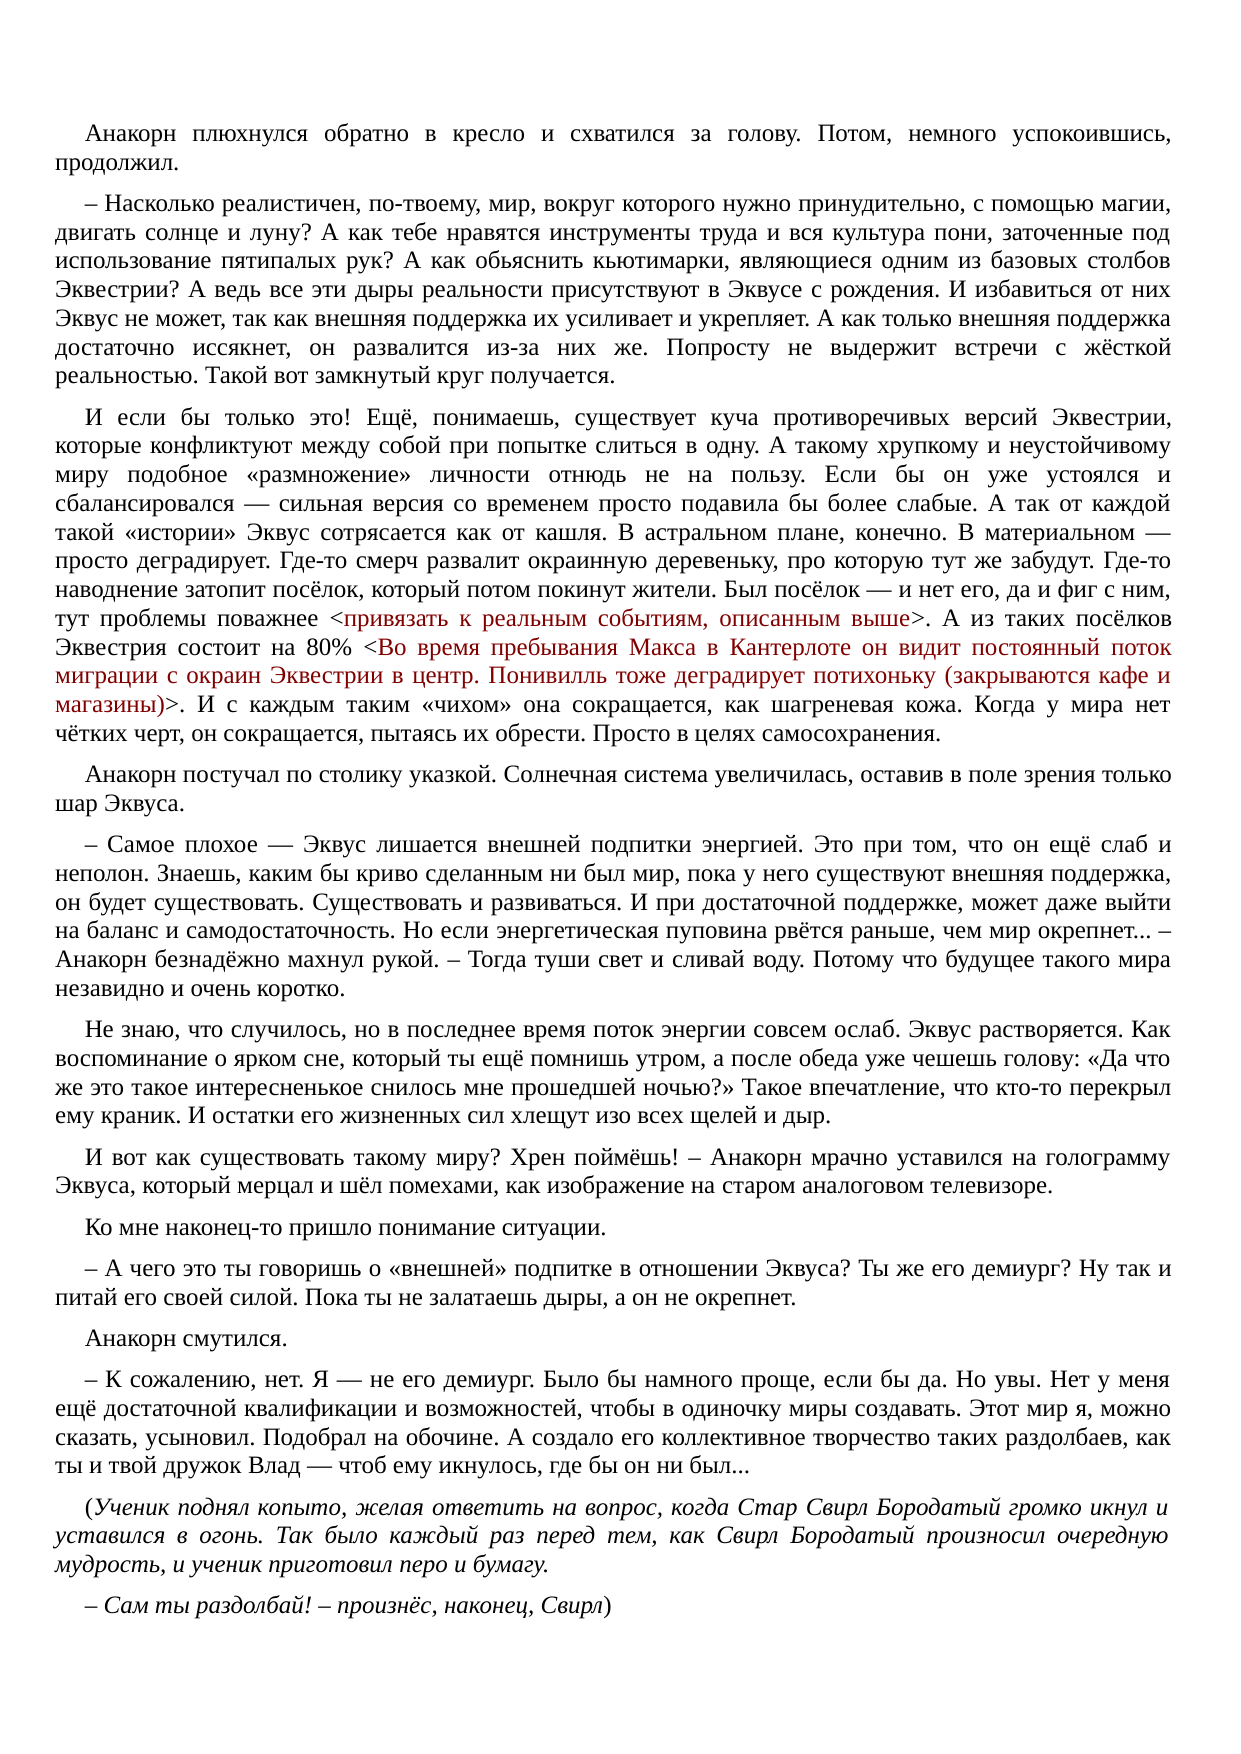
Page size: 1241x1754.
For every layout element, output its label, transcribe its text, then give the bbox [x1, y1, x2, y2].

text Анакорн постучал по столику указкой. Солнечная система увеличилась, оставив в поле зрения только шар Эквуса. [55, 759, 1172, 817]
text И вот как существовать такому миру? Хрен поймёшь! – Анакорн мрачно уставился на голограмму Эквуса, который мерцал и шёл помехами, как изображение на старом аналоговом телевизоре. [55, 1142, 1172, 1199]
text – Самое плохое — Эквус лишается внешней подпитки энергией. Это при том, что он ещё слаб и неполон. Знаешь, каким бы криво сделанным ни был мир, пока у него существуют внешняя поддержка, он будет существовать. Существовать и развиваться. И при достаточной поддержке, может даже выйти на баланс и самодостаточность. Но если энергетическая пуповина рвётся раньше, чем мир окрепнет... – Анакорн безнадёжно махнул рукой. – Тогда туши свет и сливай воду. Потому что будущее такого мира незавидно и очень коротко. [55, 829, 1172, 1002]
text – Сам ты раздолбай! – произнёс, наконец, Свирл) [55, 1591, 1172, 1619]
text – А чего это ты говоришь о «внешней» подпитке в отношении Эквуса? Ты же его демиург? Ну так и питай его своей силой. Пока ты не залатаешь дыры, а он не окрепнет. [55, 1253, 1172, 1311]
text (Ученик поднял копыто, желая ответить на вопрос, когда Стар Свирл Бородатый громко икнул и уставился в огонь. Так было каждый раз перед тем, как Свирл Бородатый произносил очередную мудрость, и ученик приготовил перо и бумагу. [55, 1492, 1172, 1578]
text Не знаю, что случилось, но в последнее время поток энергии совсем ослаб. Эквус растворяется. Как воспоминание о ярком сне, который ты ещё помнишь утром, а после обеда уже чешешь голову: «Да что же это такое интересненькое снилось мне прошедшей ночью?» Такое впечатление, что кто-то перекрыл ему краник. И остатки его жизненных сил хлещут изо всех щелей и дыр. [55, 1014, 1172, 1129]
text – К сожалению, нет. Я — не его демиург. Было бы намного проще, если бы да. Но увы. Нет у меня ещё достаточной квалификации и возможностей, чтобы в одиночку миры создавать. Этот мир я, можно сказать, усыновил. Подобрал на обочине. А создало его коллективное творчество таких раздолбаев, как ты и твой дружок Влад — чтоб ему икнулось, где бы он ни был... [55, 1364, 1172, 1479]
text Анакорн плюхнулся обратно в кресло и схватился за голову. Потом, немного успокоившись, продолжил. [55, 118, 1172, 176]
text Анакорн смутился. [55, 1323, 1172, 1352]
text И если бы только это! Ещё, понимаешь, существует куча противоречивых версий Эквестрии, которые конфликтуют между собой при попытке слиться в одну. А такому хрупкому и неустойчивому миру подобное «размножение» личности отнюдь не на пользу. Если бы он уже устоялся и сбалансировался — сильная версия со временем просто подавила бы более слабые. А так от каждой такой «истории» Эквус сотрясается как от кашля. В астральном плане, конечно. В материальном — просто деградирует. Где-то смерч развалит окраинную деревеньку, про которую тут же забудут. Где-то наводнение затопит посёлок, который потом покинут жители. Был посёлок — и нет его, да и фиг с ним, тут проблемы поважнее <привязать к реальным событиям, описанным выше>. А из таких посёлков Эквестрия состоит на 80% <Во время пребывания Макса в Кантерлоте он видит постоянный поток миграции с окраин Эквестрии в центр. Понивилль тоже деградирует потихоньку (закрываются кафе и магазины)>. И с каждым таким «чихом» она сокращается, как шагреневая кожа. Когда у мира нет чётких черт, он сокращается, пытаясь их обрести. Просто в целях самосохранения. [55, 402, 1172, 747]
text Ко мне наконец-то пришло понимание ситуации. [55, 1212, 1172, 1241]
text – Насколько реалистичен, по-твоему, мир, вокруг которого нужно принудительно, с помощью магии, двигать солнце и луну? А как тебе нравятся инструменты труда и вся культура пони, заточенные под использование пятипалых рук? А как обьяснить кьютимарки, являющиеся одним из базовых столбов Эквестрии? А ведь все эти дыры реальности присутствуют в Эквусе с рождения. И избавиться от них Эквус не может, так как внешняя поддержка их усиливает и укрепляет. А как только внешняя поддержка достаточно иссякнет, он развалится из-за них же. Попросту не выдержит встречи с жёсткой реальностью. Такой вот замкнутый круг получается. [55, 188, 1172, 389]
